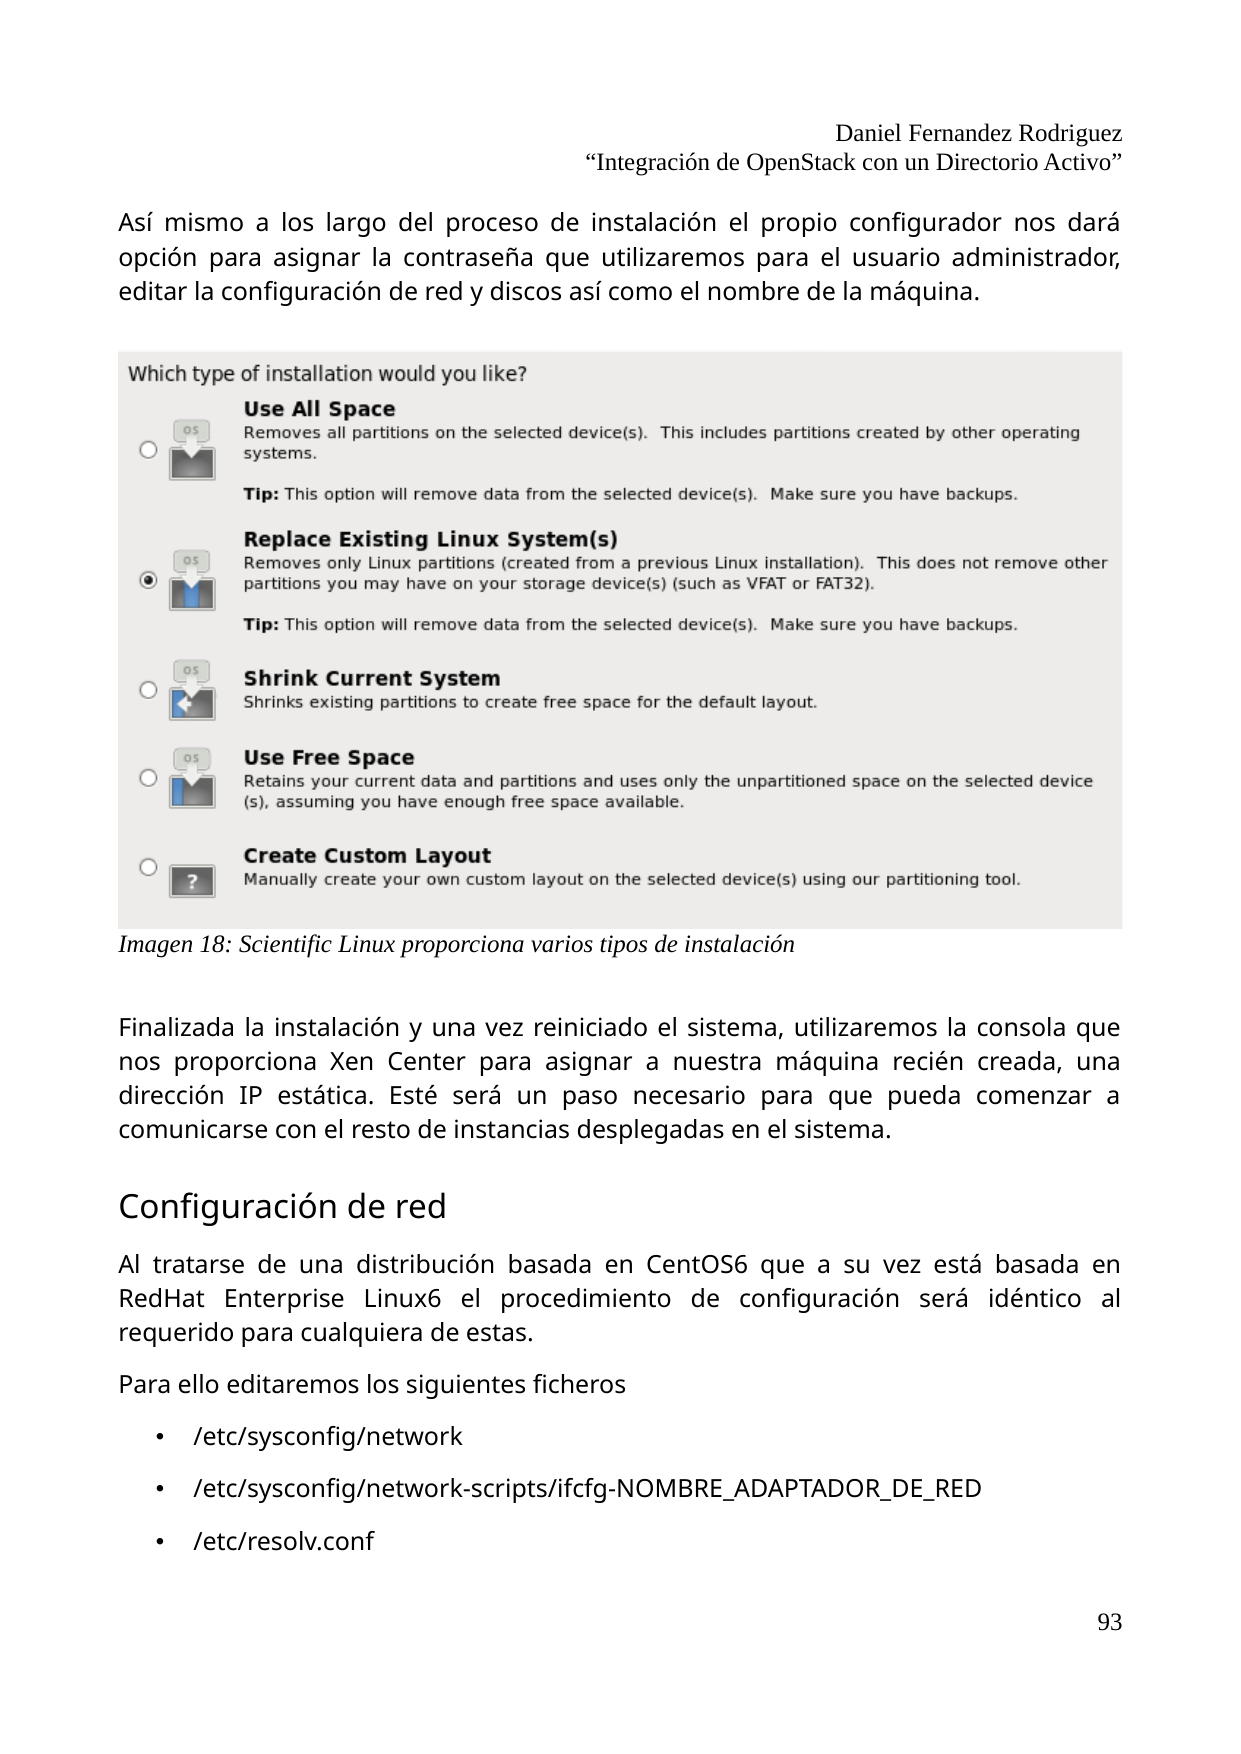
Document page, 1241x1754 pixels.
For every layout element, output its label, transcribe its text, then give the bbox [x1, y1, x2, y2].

list /etc/resolv.conf [156, 1523, 1122, 1557]
text Imagen 18: Scientific Linux proporciona varios tipos de instalación [118, 929, 1122, 957]
picture [118, 349, 1123, 929]
list /etc/sysconfig/network [156, 1419, 1122, 1453]
list /etc/sysconfig/network-scripts/ifcfg-NOMBRE_ADAPTADOR_DE_RED [156, 1471, 1122, 1505]
text Finalizada la instalación y una vez reiniciado el sistema, utilizaremos la consola que nos proporciona Xen Center para asignar a nuestra máquina recién creada, una dirección IP estática. Esté será un paso necesario para que pueda comenzar a comunicarse con el resto de instancias desplegadas en el sistema. [118, 1009, 1122, 1146]
text Al tratarse de una distribución basada en CentOS6 que a su vez está basada en RedHat Enterprise Linux6 el procedimiento de configuración será idéntico al requerido para cualquiera de estas. [118, 1247, 1122, 1349]
subtitle Configuración de red [118, 1183, 1122, 1228]
text Así mismo a los largo del proceso de instalación el propio configurador nos dará opción para asignar la contraseña que utilizaremos para el usuario administrador, editar la configuración de red y discos así como el nombre de la máquina. [118, 205, 1122, 307]
text Para ello editaremos los siguientes ficheros [118, 1367, 1122, 1401]
